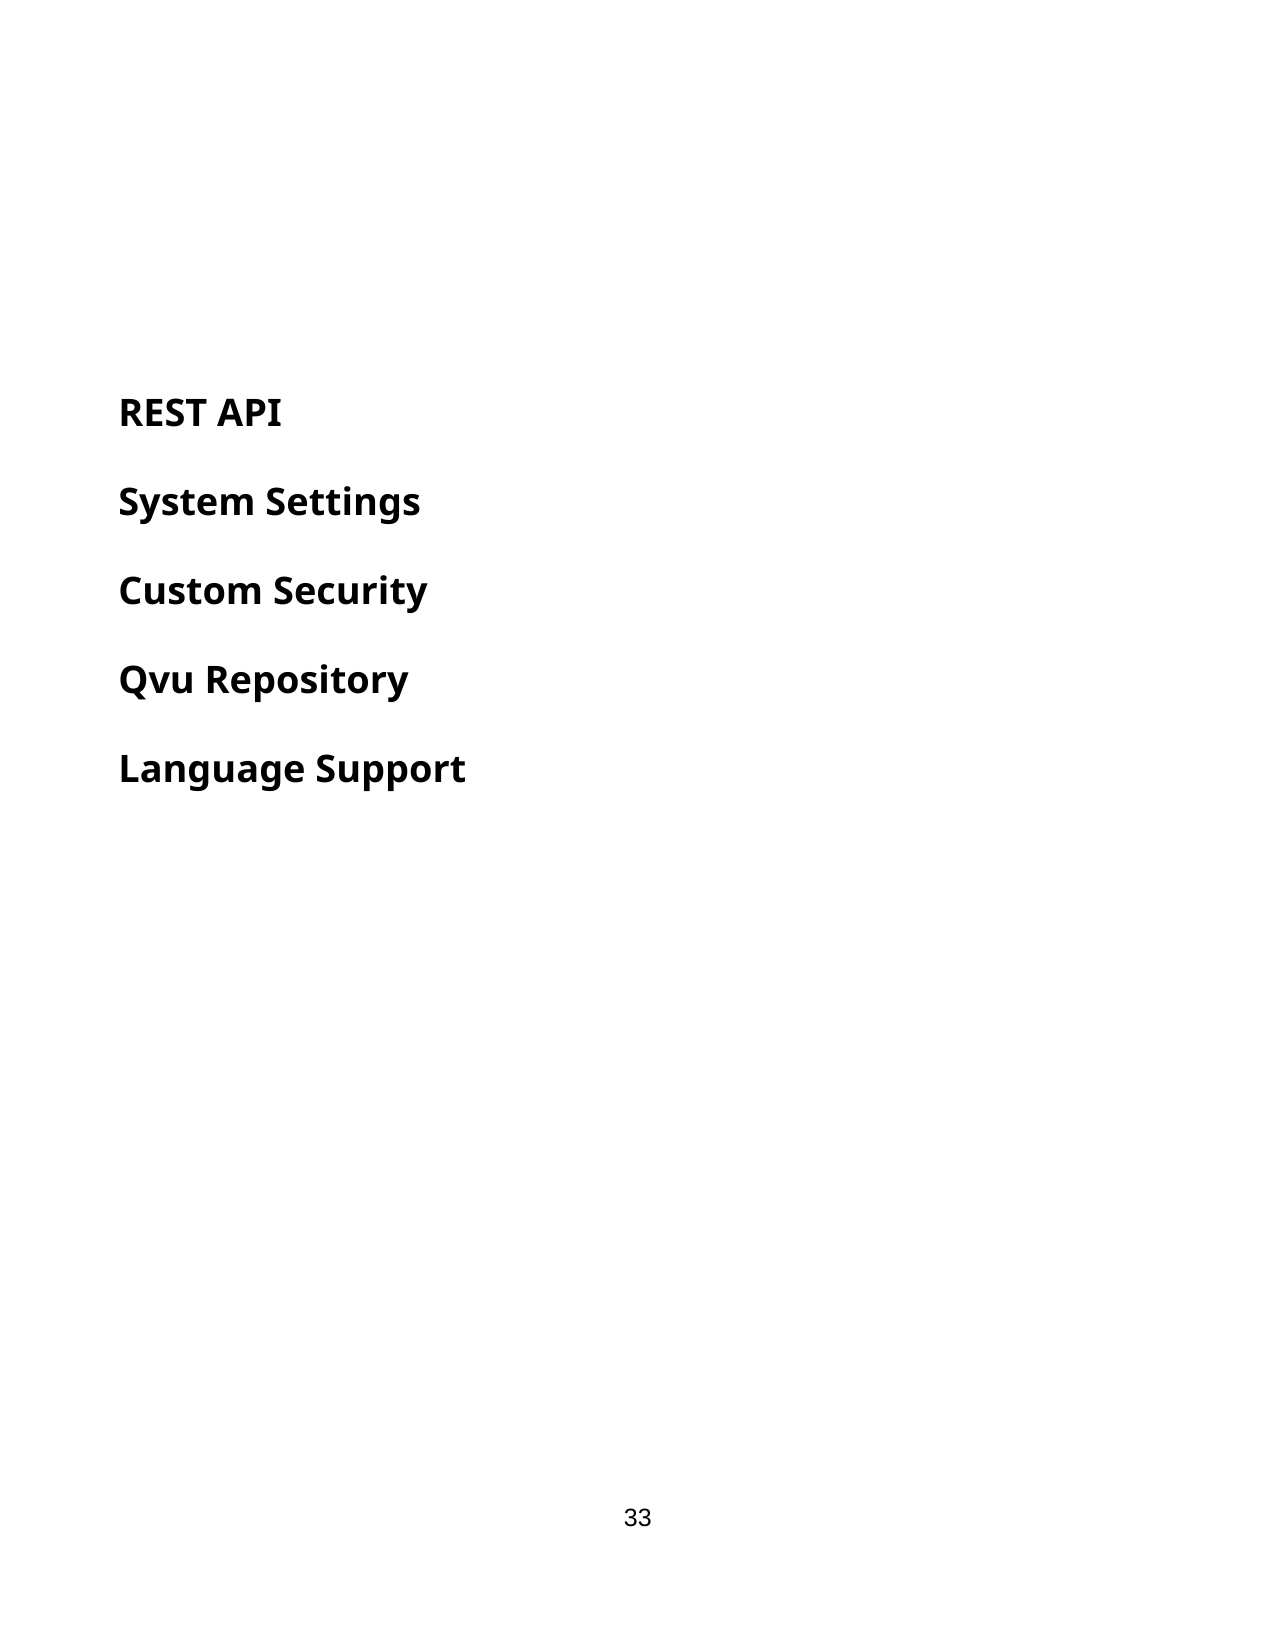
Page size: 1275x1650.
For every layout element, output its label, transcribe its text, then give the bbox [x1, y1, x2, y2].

subtitle REST API [118, 386, 1157, 437]
subtitle Language Support [118, 742, 1157, 794]
subtitle System Settings [118, 475, 1157, 526]
subtitle Qvu Repository [118, 653, 1157, 705]
subtitle Custom Security [118, 564, 1157, 616]
